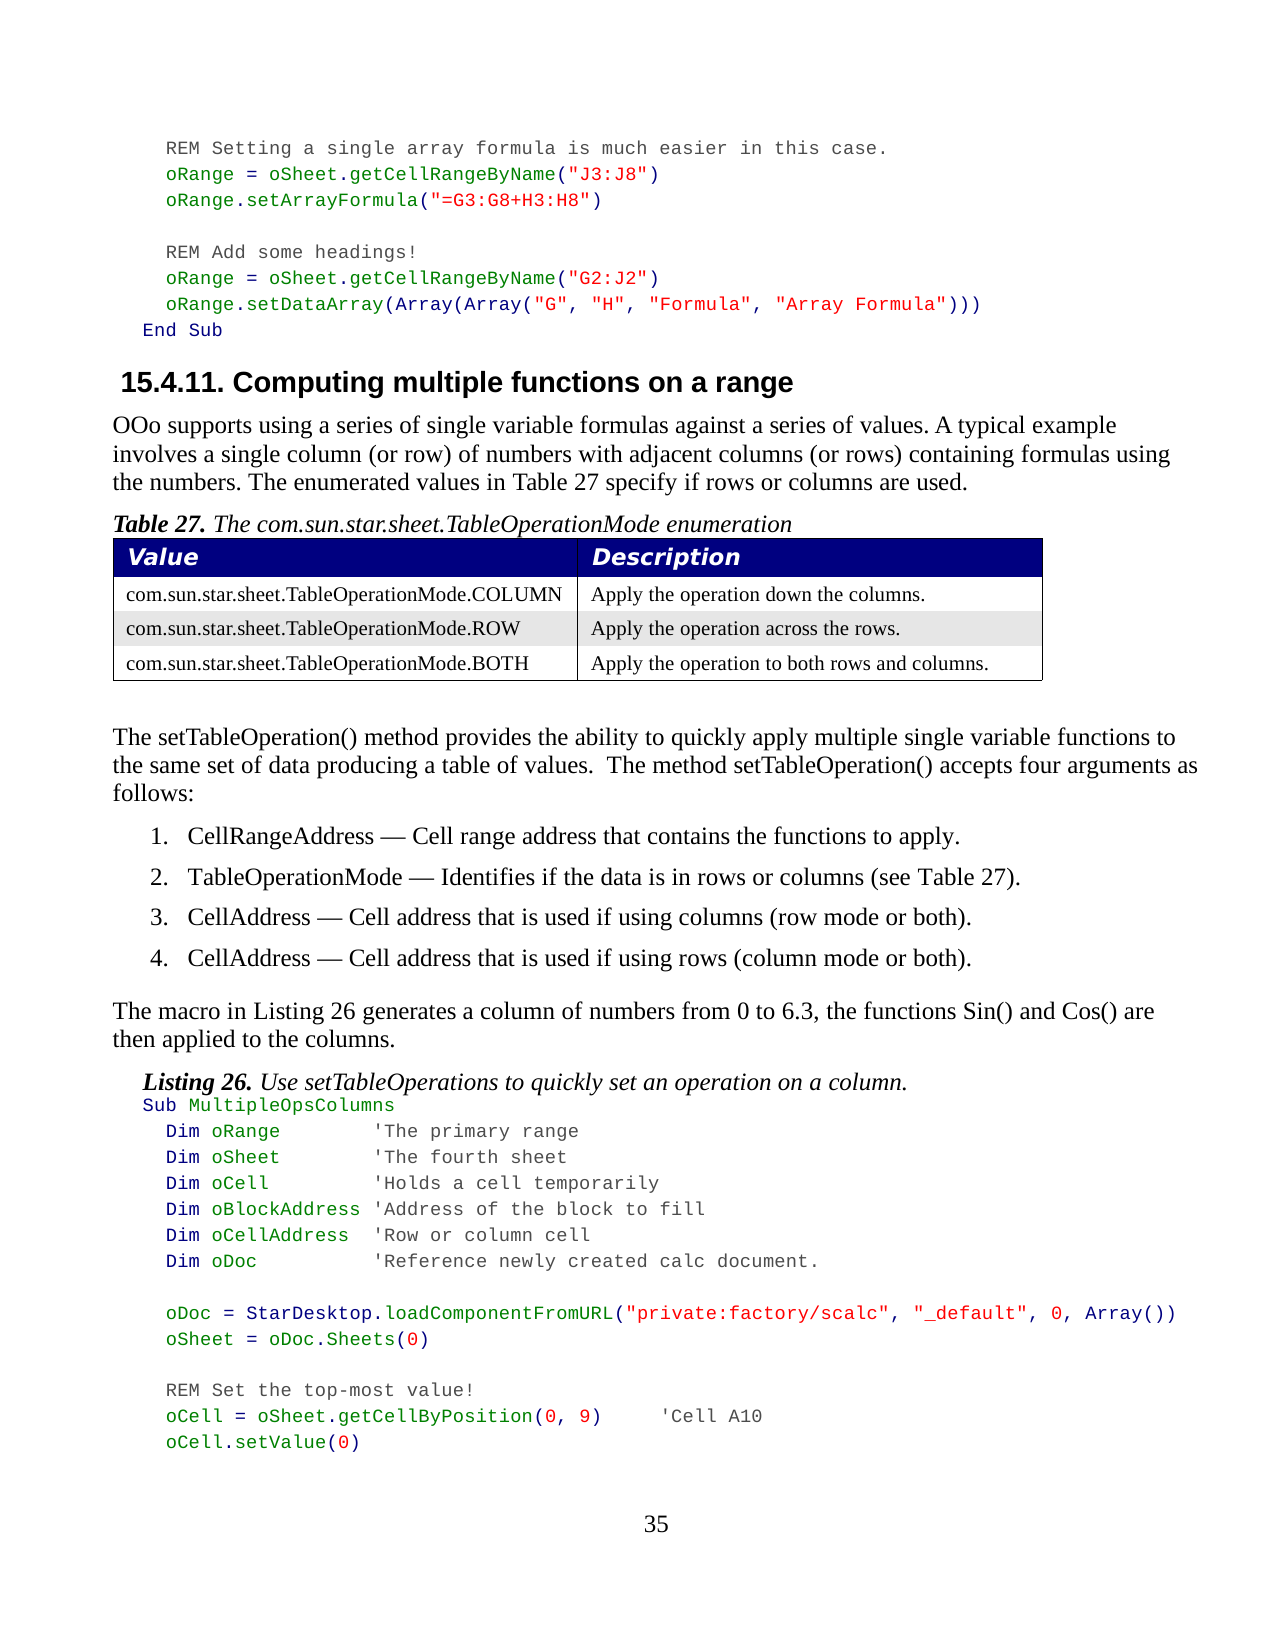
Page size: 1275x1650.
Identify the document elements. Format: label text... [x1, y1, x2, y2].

text Table 27. The com.sun.star.sheet.TableOperationMode enumeration [112, 510, 1200, 538]
text oSheet = oDoc.Sheets(0) [142, 1329, 1200, 1350]
text oCell.setValue(0) [142, 1433, 1200, 1454]
text oCell = oSheet.getCellByPosition(0, 9) 'Cell A10 [142, 1407, 1200, 1428]
list CellAddress — Cell address that is used if using rows (column mode or both). [150, 944, 1200, 972]
text oRange = oSheet.getCellRangeByName("G2:J2") [142, 268, 1200, 289]
table_cell com.sun.star.sheet.TableOperationMode.COLUMN [114, 577, 577, 611]
list CellAddress — Cell address that is used if using columns (row mode or both). [150, 903, 1200, 931]
text Dim oSheet 'The fourth sheet [142, 1147, 1200, 1169]
text oRange = oSheet.getCellRangeByName("J3:J8") [142, 164, 1200, 186]
text OOo supports using a series of single variable formulas against a series of values. A typical example involves a single column (or row) of numbers with adjacent columns (or rows) containing formulas using the numbers. The enumerated values in Table 27 specify if rows or columns are used. [112, 411, 1200, 496]
text Sub MultipleOpsColumns [142, 1096, 1200, 1117]
text oRange.setArrayFormula("=G3:G8+H3:H8") [142, 190, 1200, 212]
text Dim oDoc 'Reference newly created calc document. [142, 1251, 1200, 1273]
text REM Setting a single array formula is much easier in this case. [142, 138, 1200, 160]
table_cell Apply the operation to both rows and columns. [578, 646, 1042, 680]
table_cell Apply the operation down the columns. [578, 577, 1042, 611]
table_cell Apply the operation across the rows. [578, 611, 1042, 646]
text Dim oCell 'Holds a cell temporarily [142, 1173, 1200, 1195]
text The macro in Listing 26 generates a column of numbers from 0 to 6.3, the functions Sin() and Cos() are then applied to the columns. [112, 997, 1200, 1053]
table_header Description [578, 539, 1042, 577]
text Dim oCellAddress 'Row or column cell [142, 1225, 1200, 1247]
table_header Value [114, 539, 577, 577]
list Listing 26. Use setTableOperations to quickly set an operation on a column. [142, 1067, 1200, 1096]
text REM Add some headings! [142, 242, 1200, 264]
text REM Set the top-most value! [142, 1381, 1200, 1402]
text oRange.setDataArray(Array(Array("G", "H", "Formula", "Array Formula"))) [142, 294, 1200, 316]
list TableOperationMode — Identifies if the data is in rows or columns (see Table 27). [150, 863, 1200, 891]
list CellRangeAddress — Cell range address that contains the functions to apply. [150, 822, 1200, 850]
text The setTableOperation() method provides the ability to quickly apply multiple single variable functions to the same set of data producing a table of values. The method setTableOperation() accepts four arguments as follows: [112, 723, 1200, 807]
text Dim oBlockAddress 'Address of the block to fill [142, 1199, 1200, 1221]
text oDoc = StarDesktop.loadComponentFromURL("private:factory/scalc", "_default", 0, Array()) [142, 1303, 1200, 1324]
text Dim oRange 'The primary range [142, 1121, 1200, 1143]
text End Sub [142, 320, 1200, 341]
table_cell com.sun.star.sheet.TableOperationMode.ROW [114, 611, 577, 646]
subtitle Computing multiple functions on a range [112, 366, 1200, 399]
table_cell com.sun.star.sheet.TableOperationMode.BOTH [114, 646, 577, 680]
